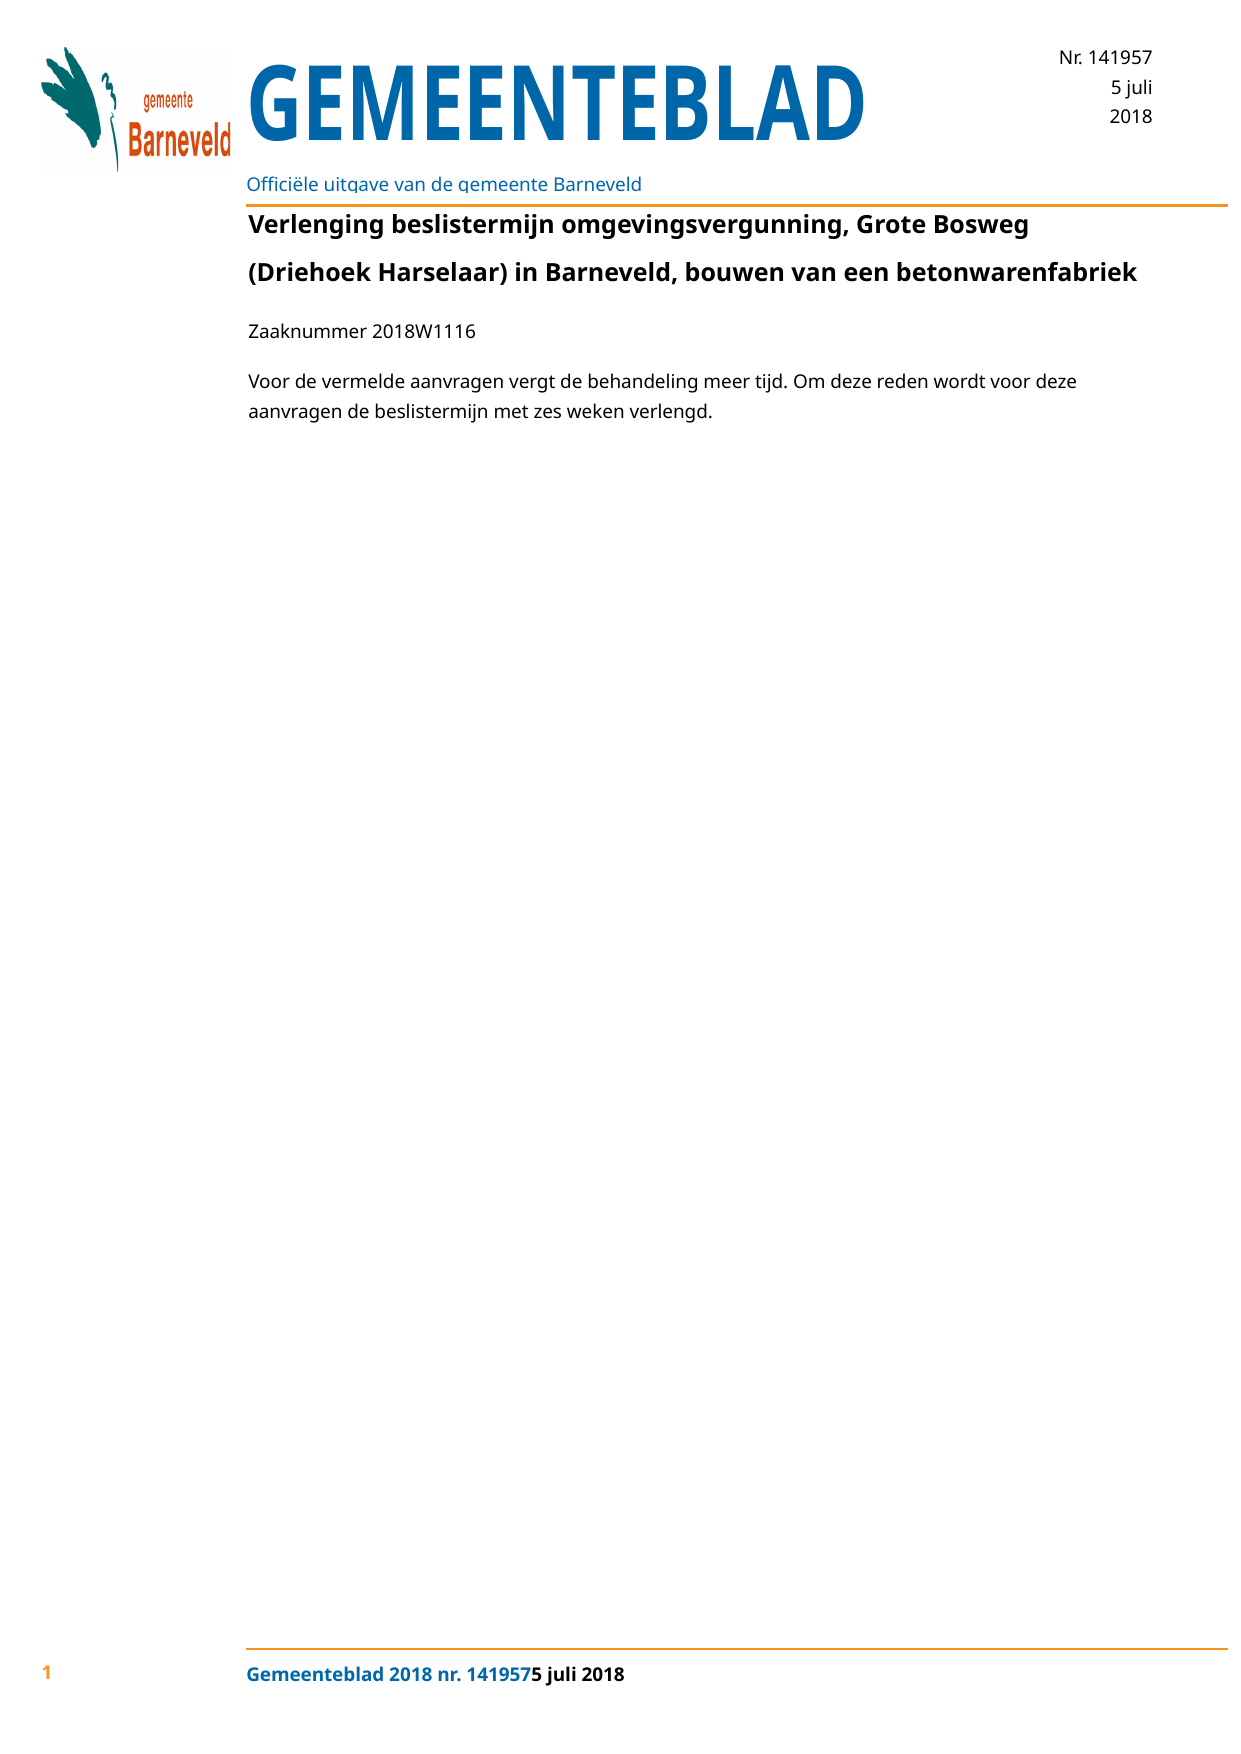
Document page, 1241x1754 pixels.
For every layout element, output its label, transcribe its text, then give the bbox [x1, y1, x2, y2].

text Verlenging beslistermijn omgevingsvergunning, Grote Bosweg (Driehoek Harselaar) in Barneveld, bouwen van een betonwarenfabriek [248, 207, 1152, 288]
picture [41, 47, 231, 172]
text Zaaknummer 2018W1116 [248, 318, 1152, 344]
text Voor de vermelde aanvragen vergt de behandeling meer tijd. Om deze reden wordt voor deze aanvragen de beslistermijn met zes weken verlengd. [248, 368, 1152, 424]
